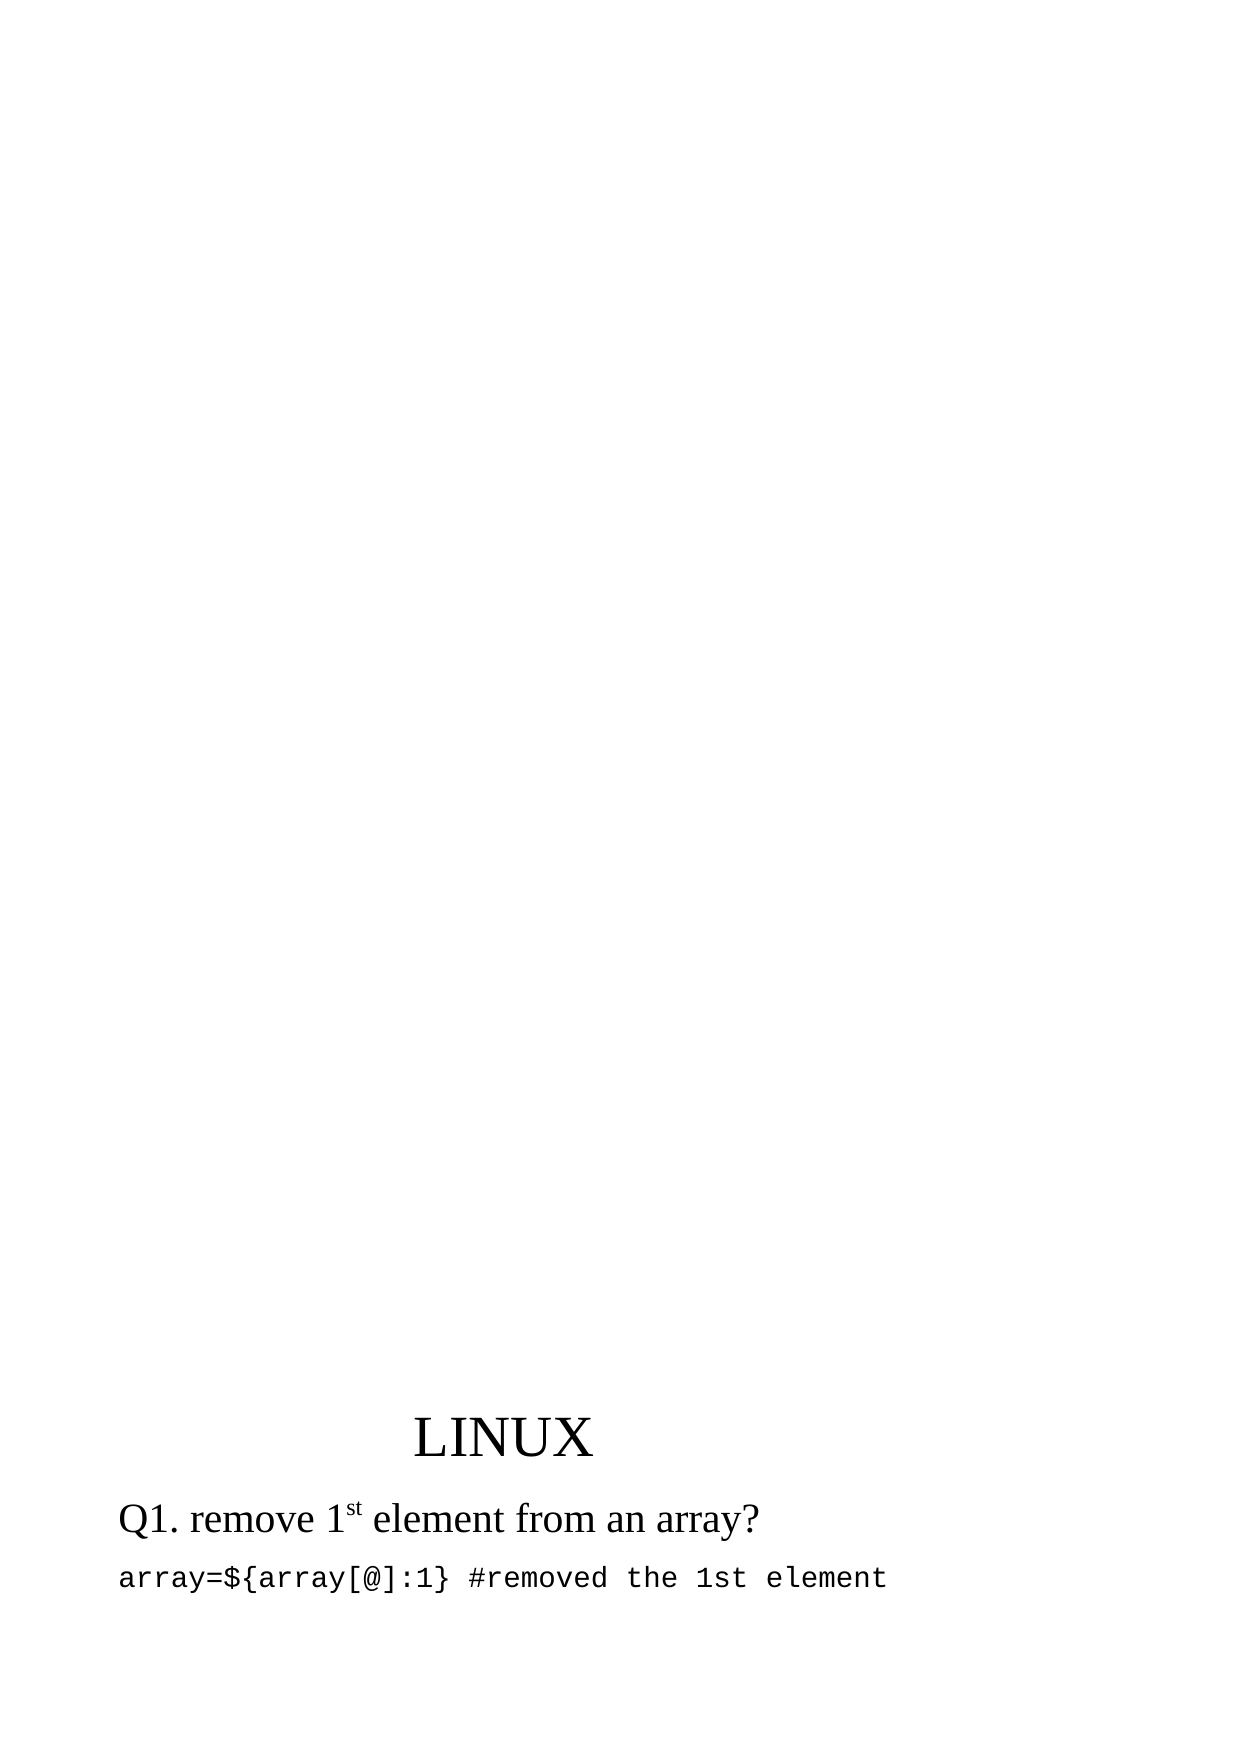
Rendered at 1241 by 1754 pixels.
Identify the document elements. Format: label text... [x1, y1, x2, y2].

text array=${array[@]:1} #removed the 1st element [118, 1563, 1122, 1596]
text LINUX [118, 1401, 1122, 1468]
text Q1. remove 1st element from an array? [118, 1493, 1122, 1541]
